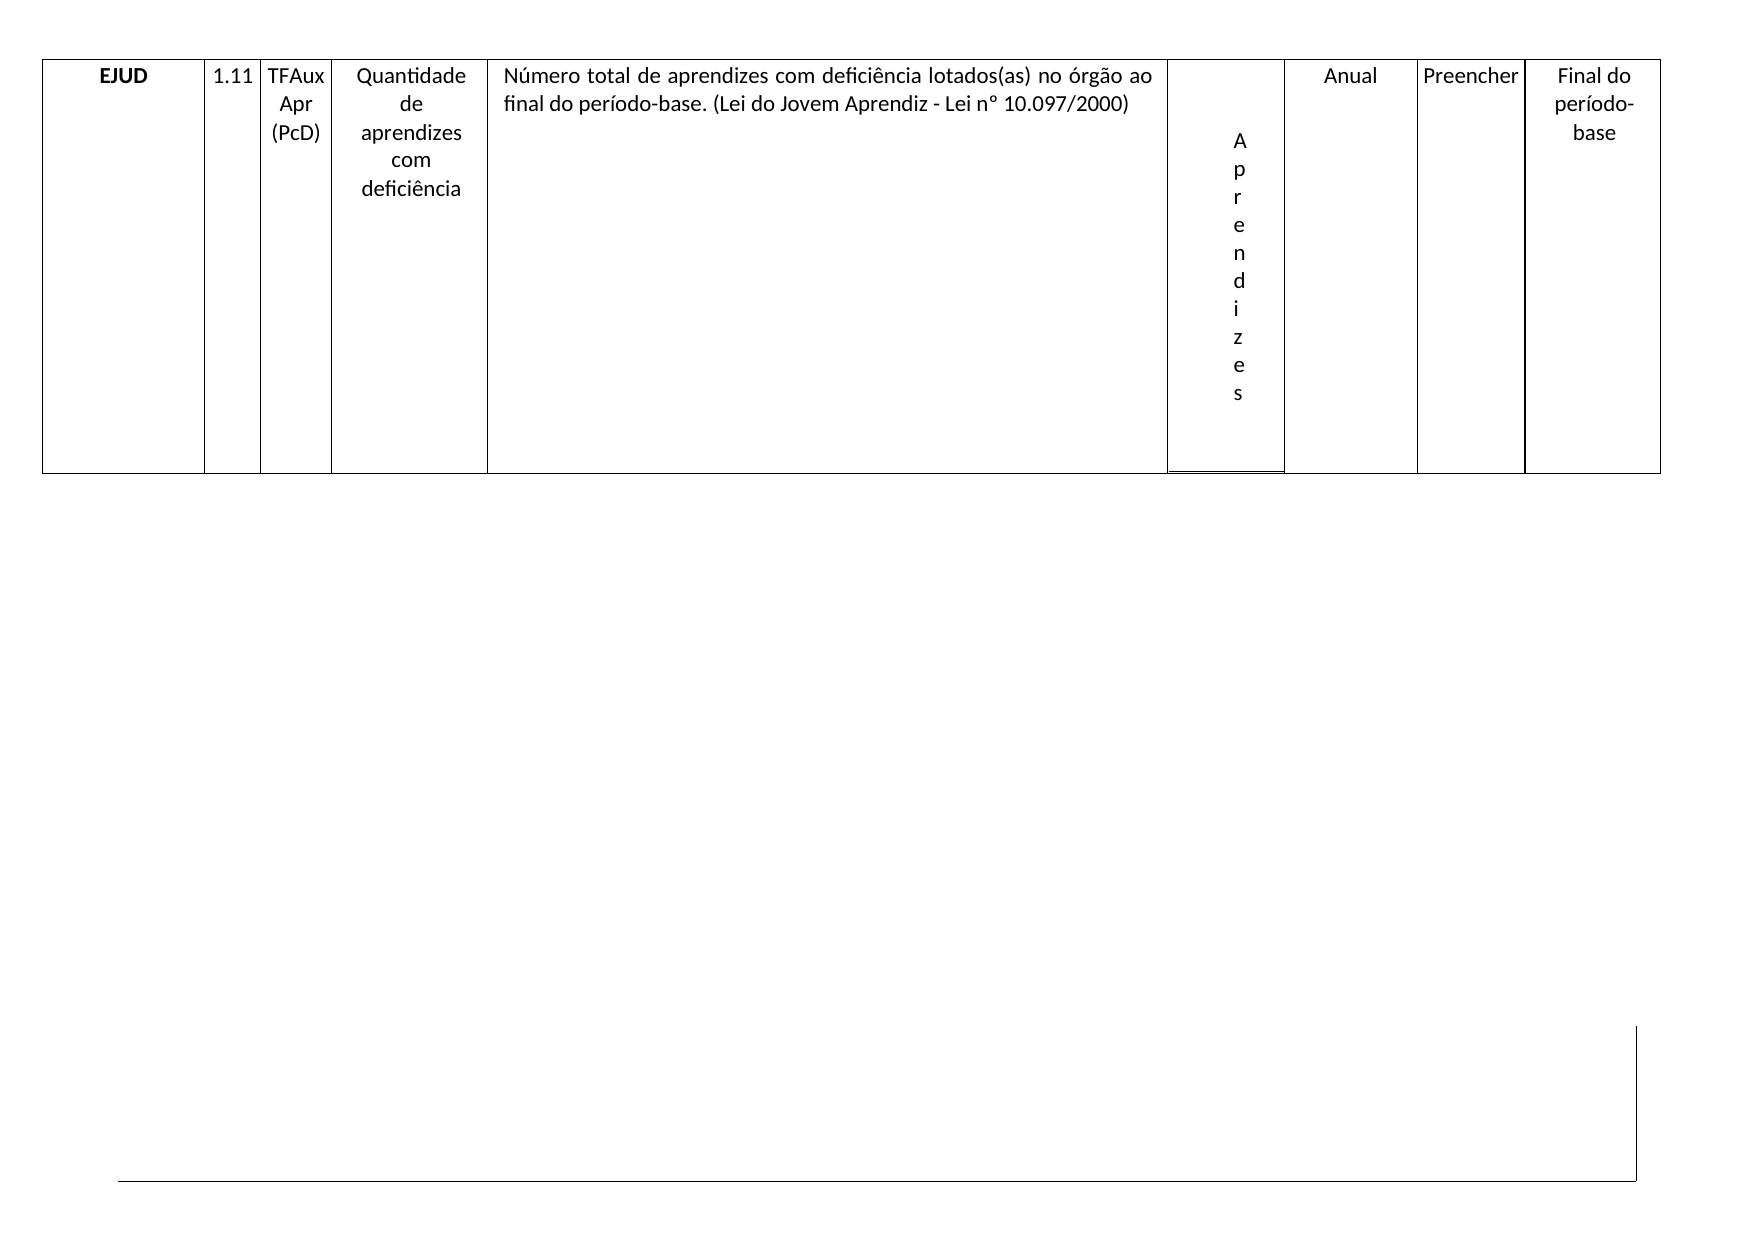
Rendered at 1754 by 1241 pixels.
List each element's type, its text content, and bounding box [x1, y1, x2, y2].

table_cell 1.11 [205, 60, 260, 472]
table_cell Anual [1285, 60, 1417, 472]
table_cell EJUD [43, 60, 204, 472]
table_cell Final do período-base [1526, 60, 1660, 472]
table_cell Quantidade de aprendizes com deficiência [332, 60, 487, 472]
table_cell TFAuxApr (PcD) [261, 60, 331, 472]
table_cell Número total de aprendizes com deficiência lotados(as) no órgão ao final do período-base. (Lei do Jovem Aprendiz - Lei nº 10.097/2000) [488, 60, 1167, 472]
table_cell Preencher [1418, 60, 1524, 472]
table_cell Aprendizes [1168, 60, 1284, 472]
